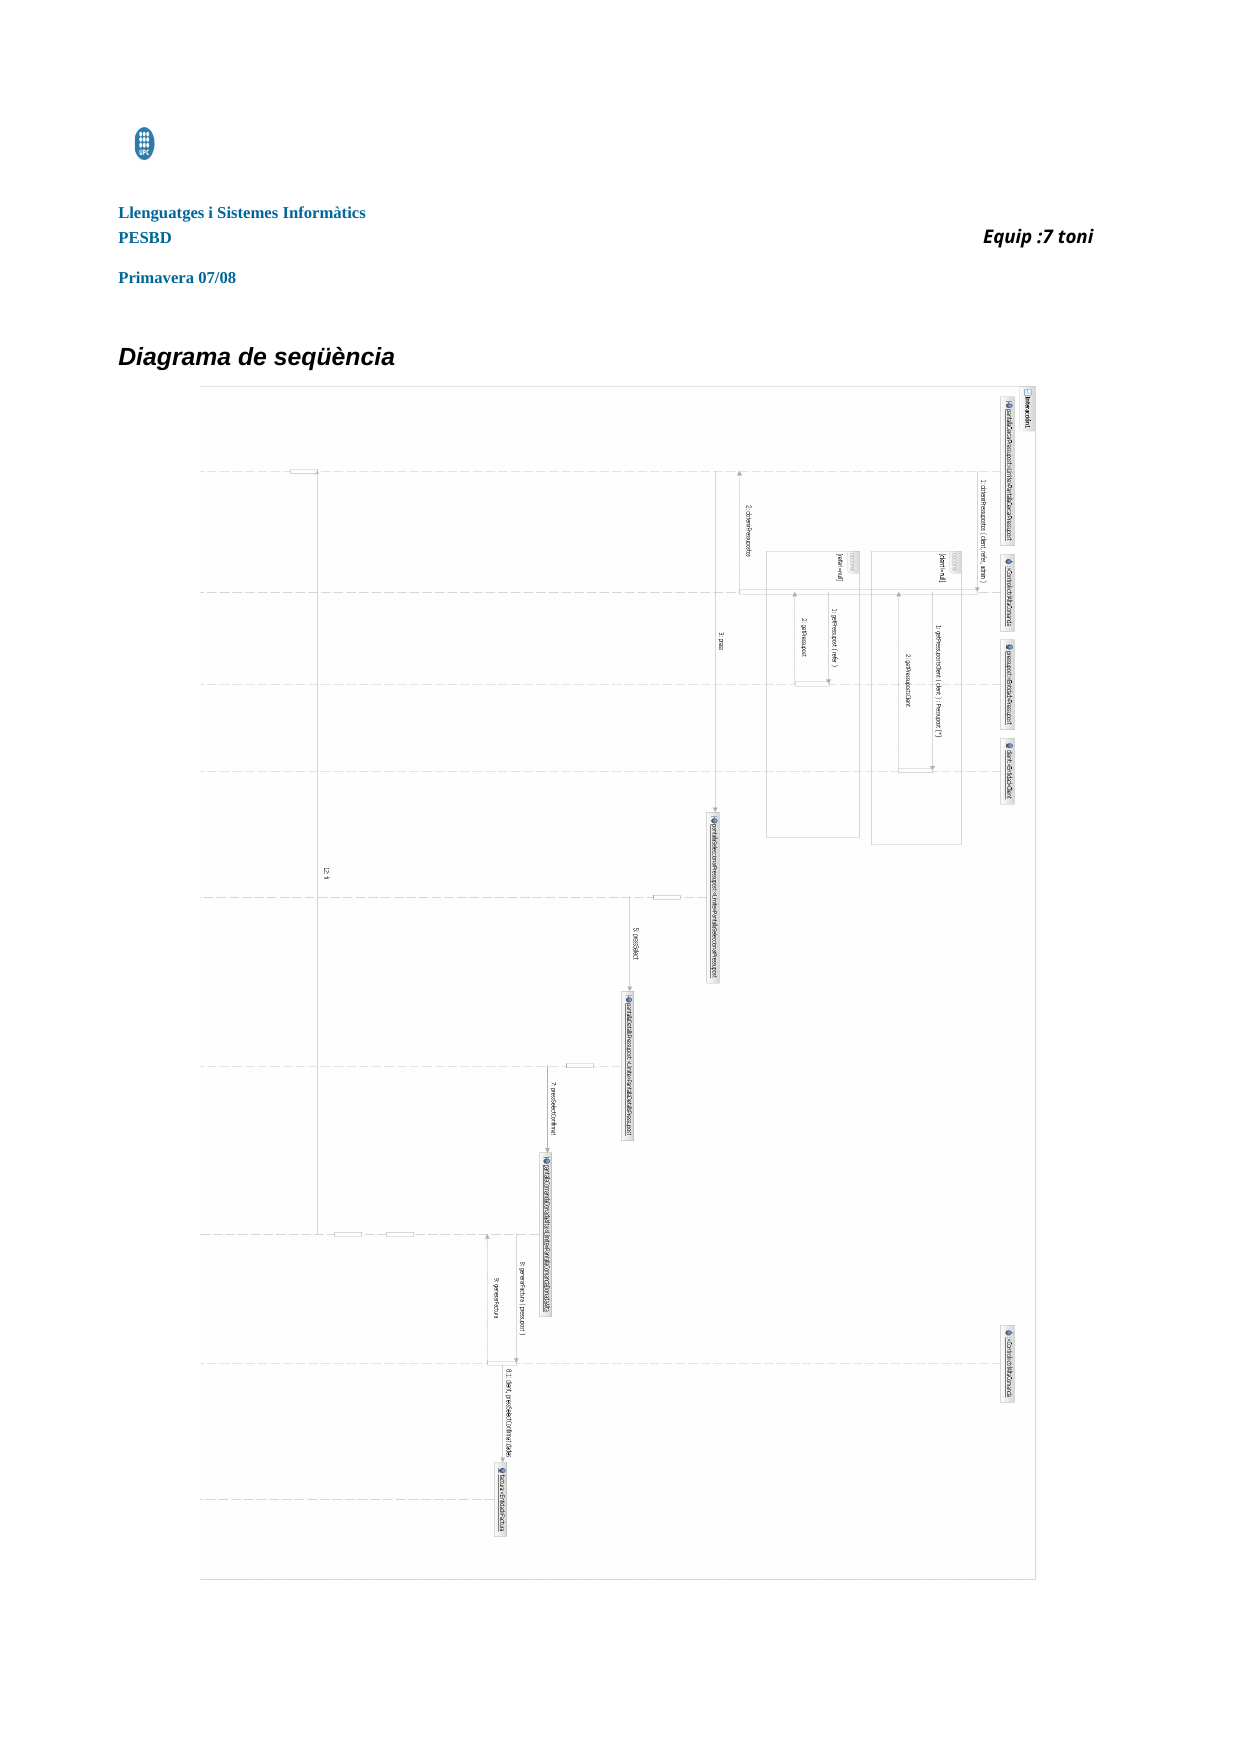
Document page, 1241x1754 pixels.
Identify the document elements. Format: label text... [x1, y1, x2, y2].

subtitle Diagrama de seqüència [118, 342, 1122, 370]
picture [200, 382, 1040, 1583]
